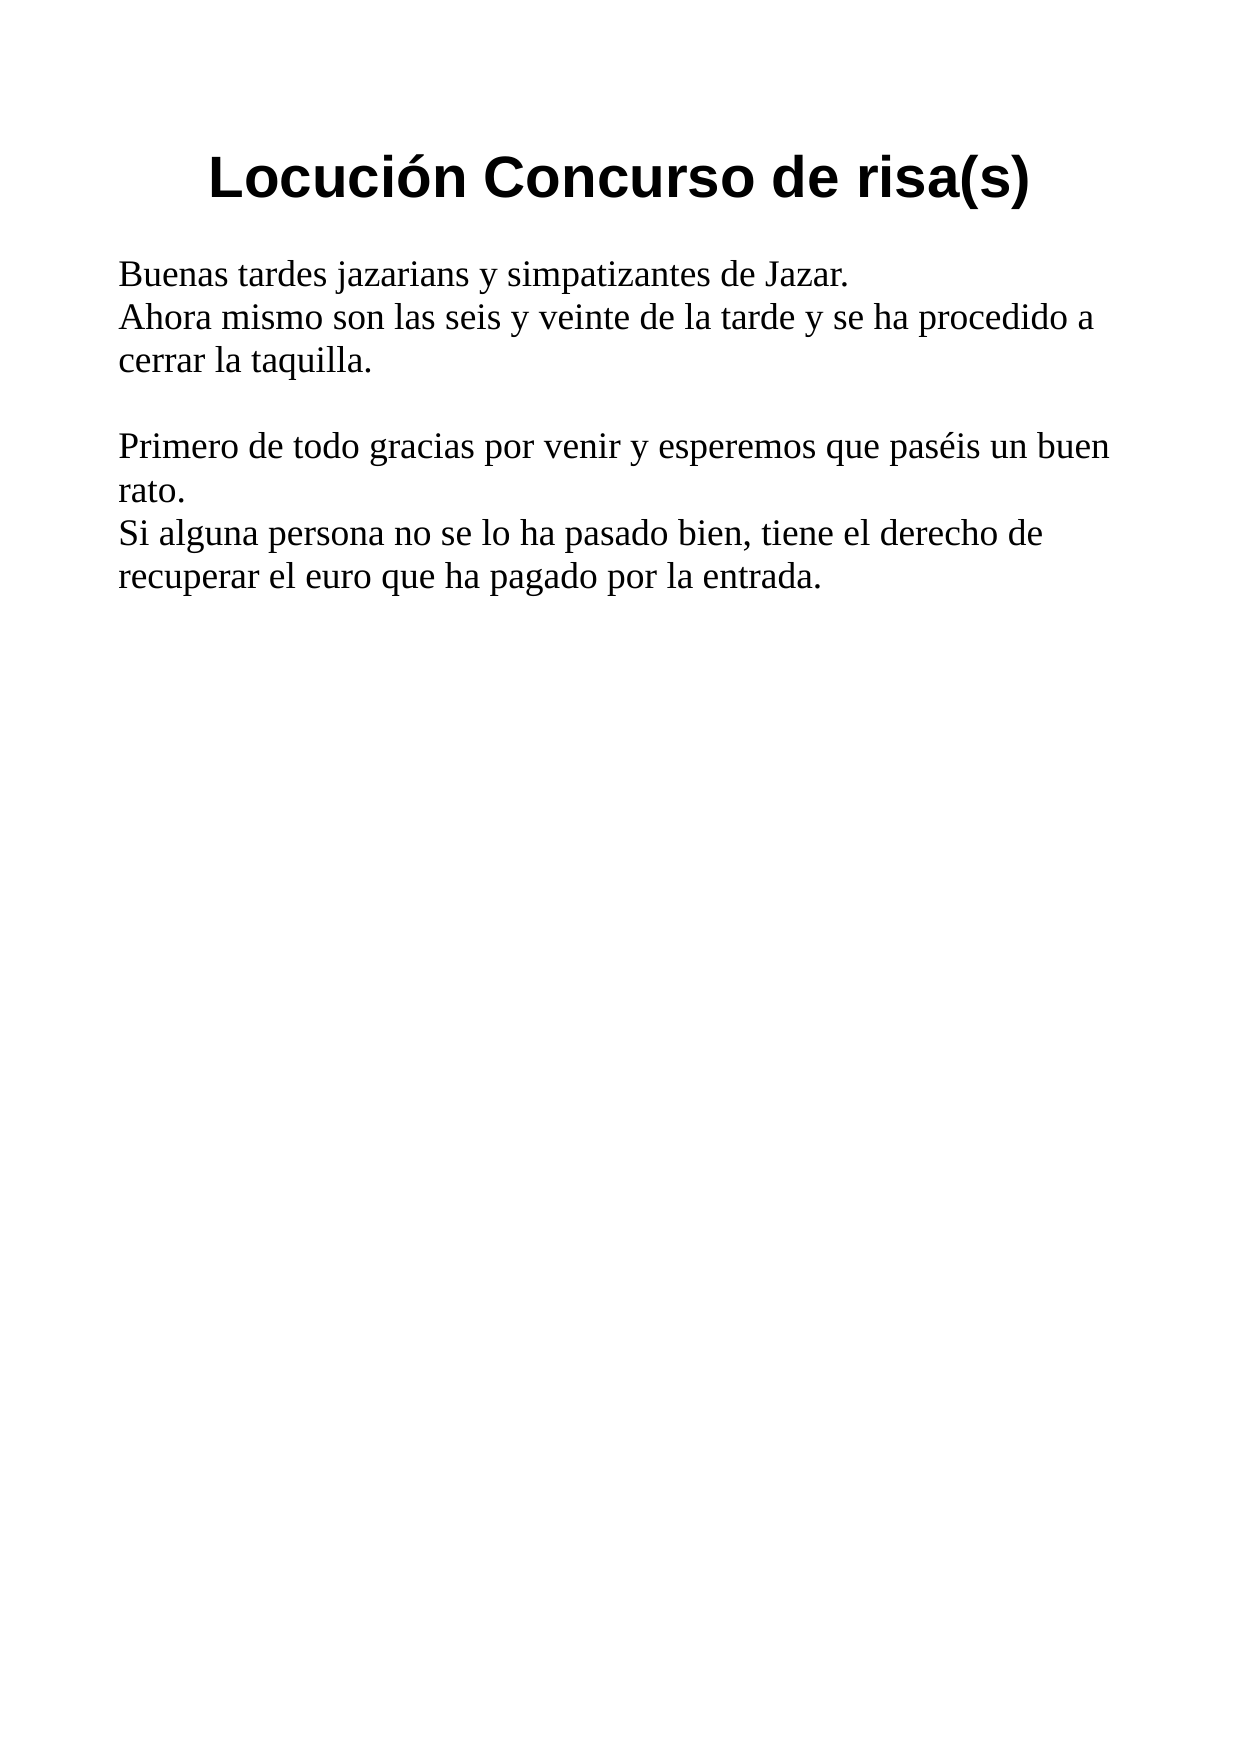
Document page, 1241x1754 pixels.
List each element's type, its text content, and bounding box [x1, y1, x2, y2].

title Locución Concurso de risa(s) [118, 143, 1122, 210]
text Primero de todo gracias por venir y esperemos que paséis un buen rato. Si alguna persona no se lo ha pasado bien, tiene el derecho de recuperar el euro que ha pagado por la entrada. [118, 381, 1122, 596]
text Buenas tardes jazarians y simpatizantes de Jazar. [118, 251, 1122, 294]
text Ahora mismo son las seis y veinte de la tarde y se ha procedido a cerrar la taquilla. [118, 294, 1122, 381]
